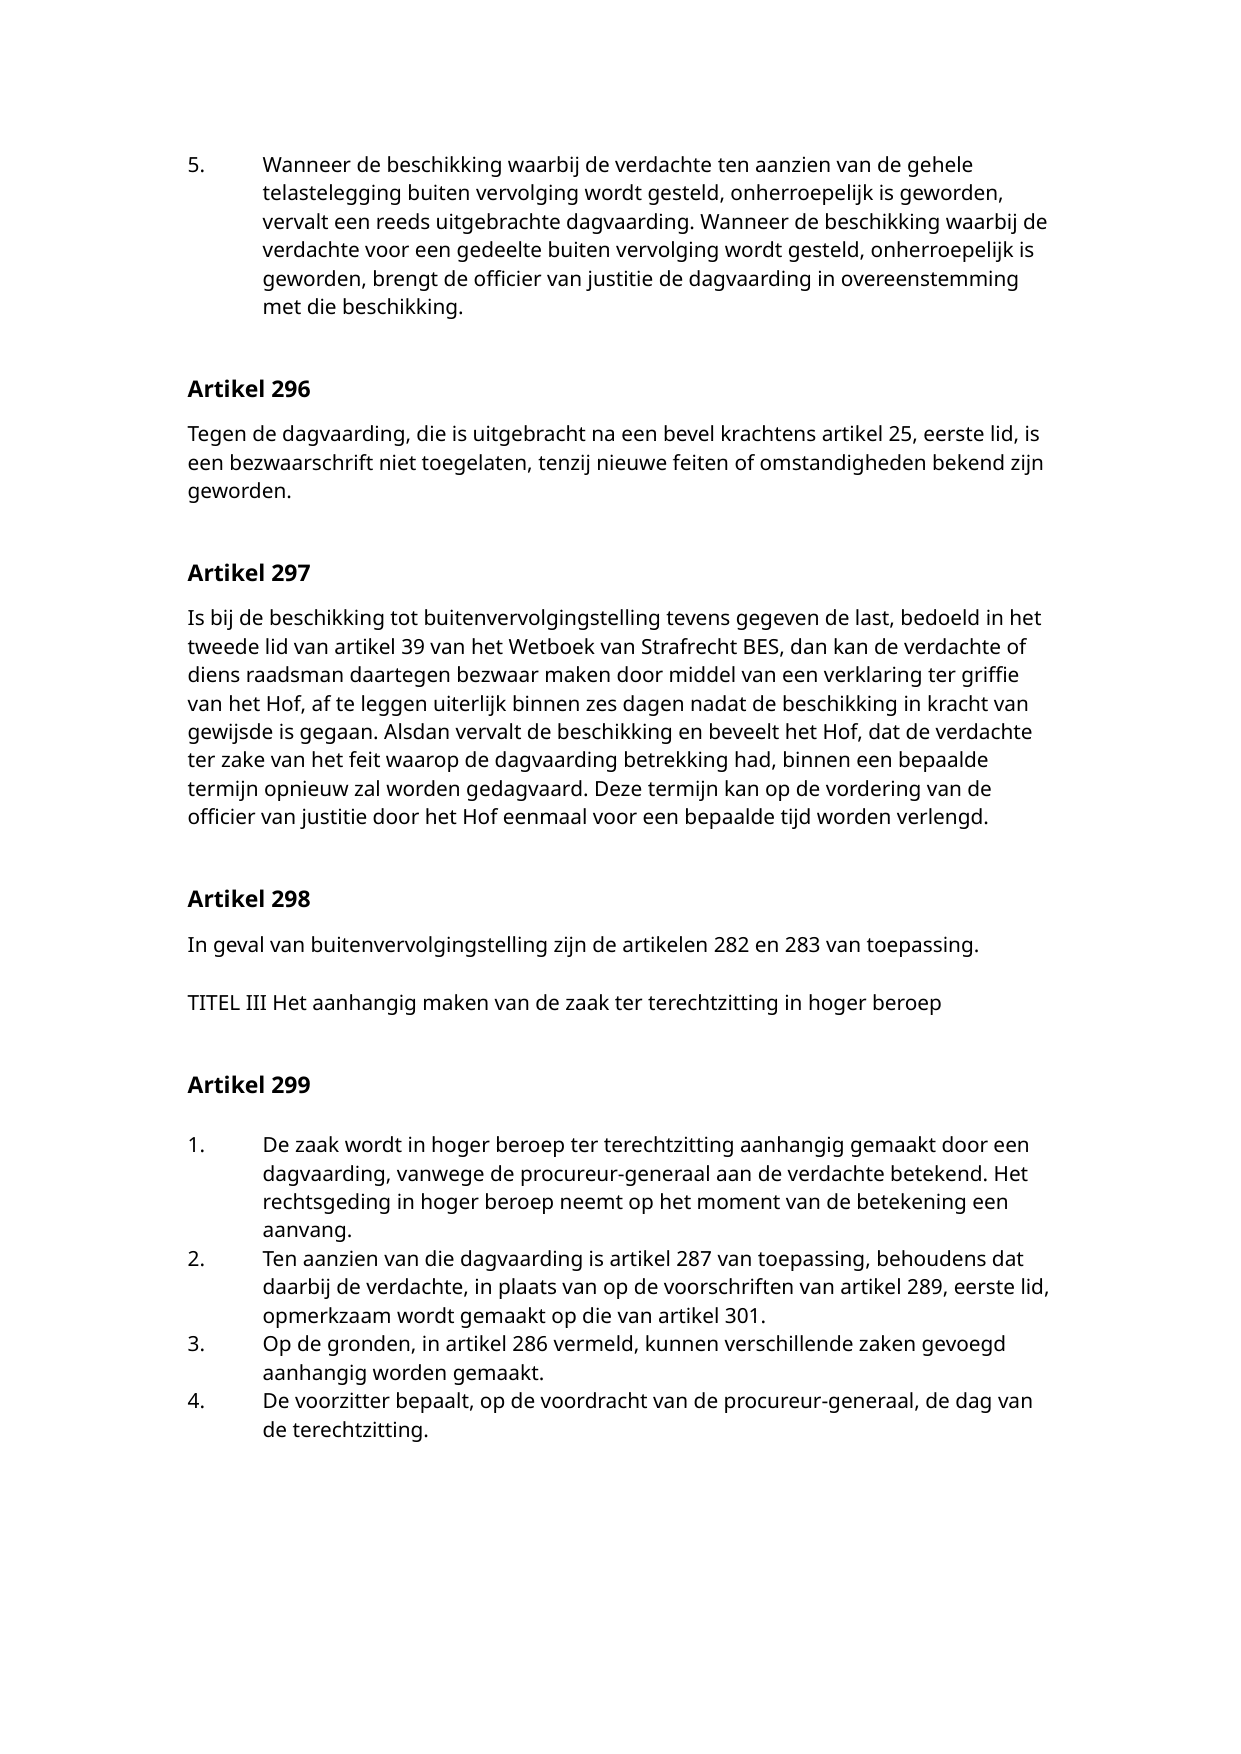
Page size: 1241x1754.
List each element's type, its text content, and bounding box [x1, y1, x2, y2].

list De zaak wordt in hoger beroep ter terechtzitting aanhangig gemaakt door een dagvaarding, vanwege de procureur-generaal aan de verdachte betekend. Het rechtsgeding in hoger beroep neemt op het moment van de betekening een aanvang. [187, 1130, 1053, 1244]
subtitle Artikel 298 [187, 883, 1053, 915]
subtitle Artikel 299 [187, 1069, 1053, 1100]
list Op de gronden, in artikel 286 vermeld, kunnen verschillende zaken gevoegd aanhangig worden gemaakt. [187, 1329, 1053, 1386]
list De voorzitter bepaalt, op de voordracht van de procureur-generaal, de dag van de terechtzitting. [187, 1386, 1053, 1443]
list Wanneer de beschikking waarbij de verdachte ten aanzien van de gehele telastelegging buiten vervolging wordt gesteld, onherroepelijk is geworden, vervalt een reeds uitgebrachte dagvaarding. Wanneer de beschikking waarbij de verdachte voor een gedeelte buiten vervolging wordt gesteld, onherroepelijk is geworden, brengt de officier van justitie de dagvaarding in overeenstemming met die beschikking. [187, 150, 1053, 321]
subtitle Artikel 297 [187, 557, 1053, 588]
text Is bij de beschikking tot buitenvervolgingstelling tevens gegeven de last, bedoeld in het tweede lid van artikel 39 van het Wetboek van Strafrecht BES, dan kan de verdachte of diens raadsman daartegen bezwaar maken door middel van een verklaring ter griffie van het Hof, af te leggen uiterlijk binnen zes dagen nadat de beschikking in kracht van gewijsde is gegaan. Alsdan vervalt de beschikking en beveelt het Hof, dat de verdachte ter zake van het feit waarop de dagvaarding betrekking had, binnen een bepaalde termijn opnieuw zal worden gedagvaard. Deze termijn kan op de vordering van de officier van justitie door het Hof eenmaal voor een bepaalde tijd worden verlengd. [187, 603, 1053, 831]
list Ten aanzien van die dagvaarding is artikel 287 van toepassing, behoudens dat daarbij de verdachte, in plaats van op de voorschriften van artikel 289, eerste lid, opmerkzaam wordt gemaakt op die van artikel 301. [187, 1244, 1053, 1329]
subtitle Artikel 296 [187, 373, 1053, 404]
subtitle TITEL III Het aanhangig maken van de zaak ter terechtzitting in hoger beroep [187, 988, 1053, 1017]
text In geval van buitenvervolgingstelling zijn de artikelen 282 en 283 van toepassing. [187, 930, 1053, 958]
text Tegen de dagvaarding, die is uitgebracht na een bevel krachtens artikel 25, eerste lid, is een bezwaarschrift niet toegelaten, tenzij nieuwe feiten of omstandigheden bekend zijn geworden. [187, 419, 1053, 505]
